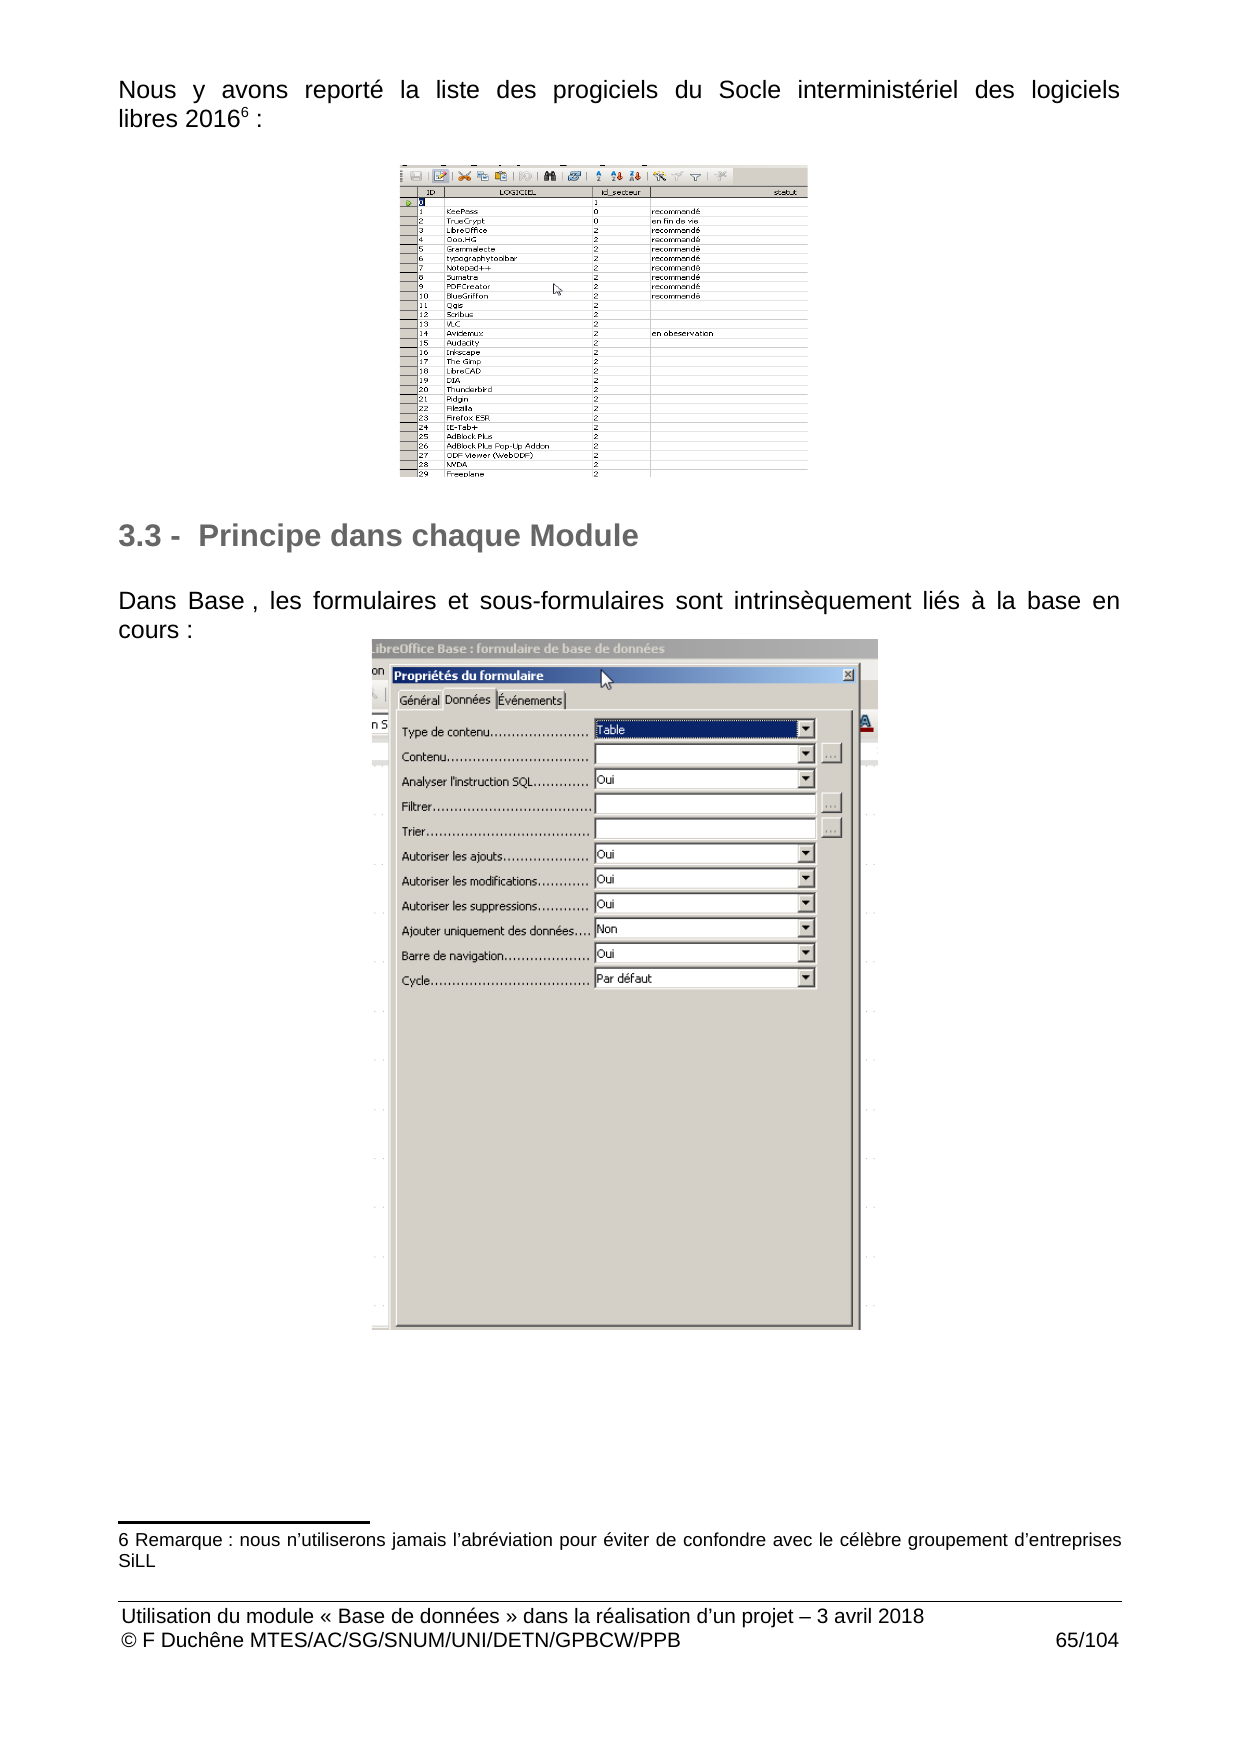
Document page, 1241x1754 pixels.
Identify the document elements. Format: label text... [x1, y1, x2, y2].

picture [399, 165, 808, 477]
text Remarque : nous n’utiliserons jamais l’abréviation pour éviter de confondre avec le célèbre groupement d’entreprises SiLL [118, 1528, 1122, 1572]
picture [371, 639, 878, 1330]
text Dans Base , les formulaires et sous-formulaires sont intrinsèquement liés à la base en cours : [118, 586, 1122, 643]
subtitle Principe dans chaque Module [118, 517, 1122, 553]
text Nous y avons reporté la liste des progiciels du Socle interministériel des logiciels libres 2016 : [118, 75, 1122, 132]
